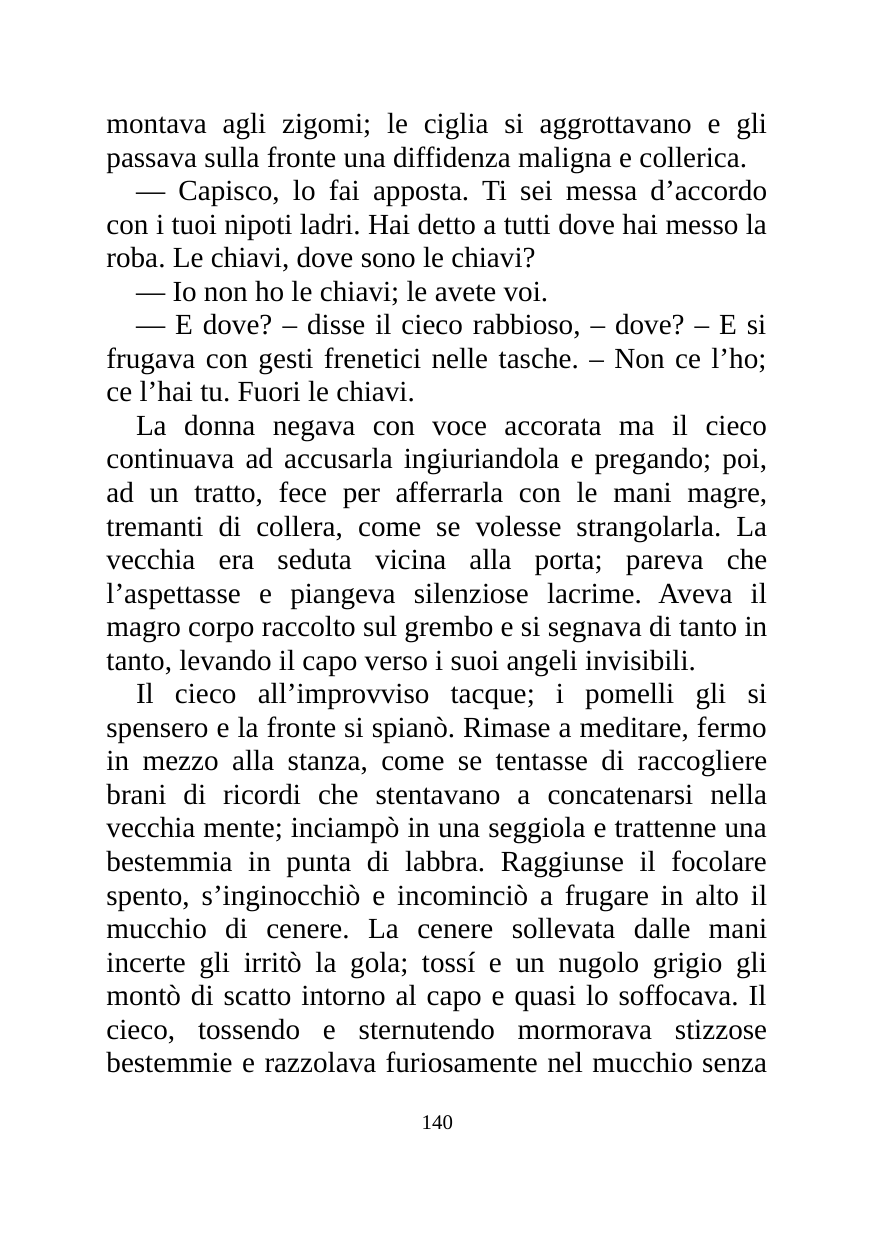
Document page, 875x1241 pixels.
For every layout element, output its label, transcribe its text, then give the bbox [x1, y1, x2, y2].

text — E dove? – disse il cieco rabbioso, – dove? – E si frugava con gesti frenetici nelle tasche. – Non ce l’ho; ce l’hai tu. Fuori le chiavi. [106, 307, 768, 408]
text — Capisco, lo fai apposta. Ti sei messa d’accordo con i tuoi nipoti ladri. Hai detto a tutti dove hai messo la roba. Le chiavi, dove sono le chiavi? [106, 173, 768, 274]
text Il cieco all’improvviso tacque; i pomelli gli si spensero e la fronte si spianò. Rimase a meditare, fermo in mezzo alla stanza, come se tentasse di raccogliere brani di ricordi che stentavano a concatenarsi nella vecchia mente; inciampò in una seggiola e trattenne una bestemmia in punta di labbra. Raggiunse il focolare spento, s’inginocchiò e incominciò a frugare in alto il mucchio di cenere. La cenere sollevata dalle mani incerte gli irritò la gola; tossí e un nugolo grigio gli montò di scatto intorno al capo e quasi lo soffocava. Il cieco, tossendo e sternutendo mormorava stizzose bestemmie e razzolava furiosamente nel mucchio senza [106, 676, 768, 1079]
text La donna negava con voce accorata ma il cieco continuava ad accusarla ingiuriandola e pregando; poi, ad un tratto, fece per afferrarla con le mani magre, tremanti di collera, come se volesse strangolarla. La vecchia era seduta vicina alla porta; pareva che l’aspettasse e piangeva silenziose lacrime. Aveva il magro corpo raccolto sul grembo e si segnava di tanto in tanto, levando il capo verso i suoi angeli invisibili. [106, 408, 768, 676]
text — Io non ho le chiavi; le avete voi. [106, 274, 768, 307]
text montava agli zigomi; le ciglia si aggrottavano e gli passava sulla fronte una diffidenza maligna e collerica. [106, 106, 768, 173]
